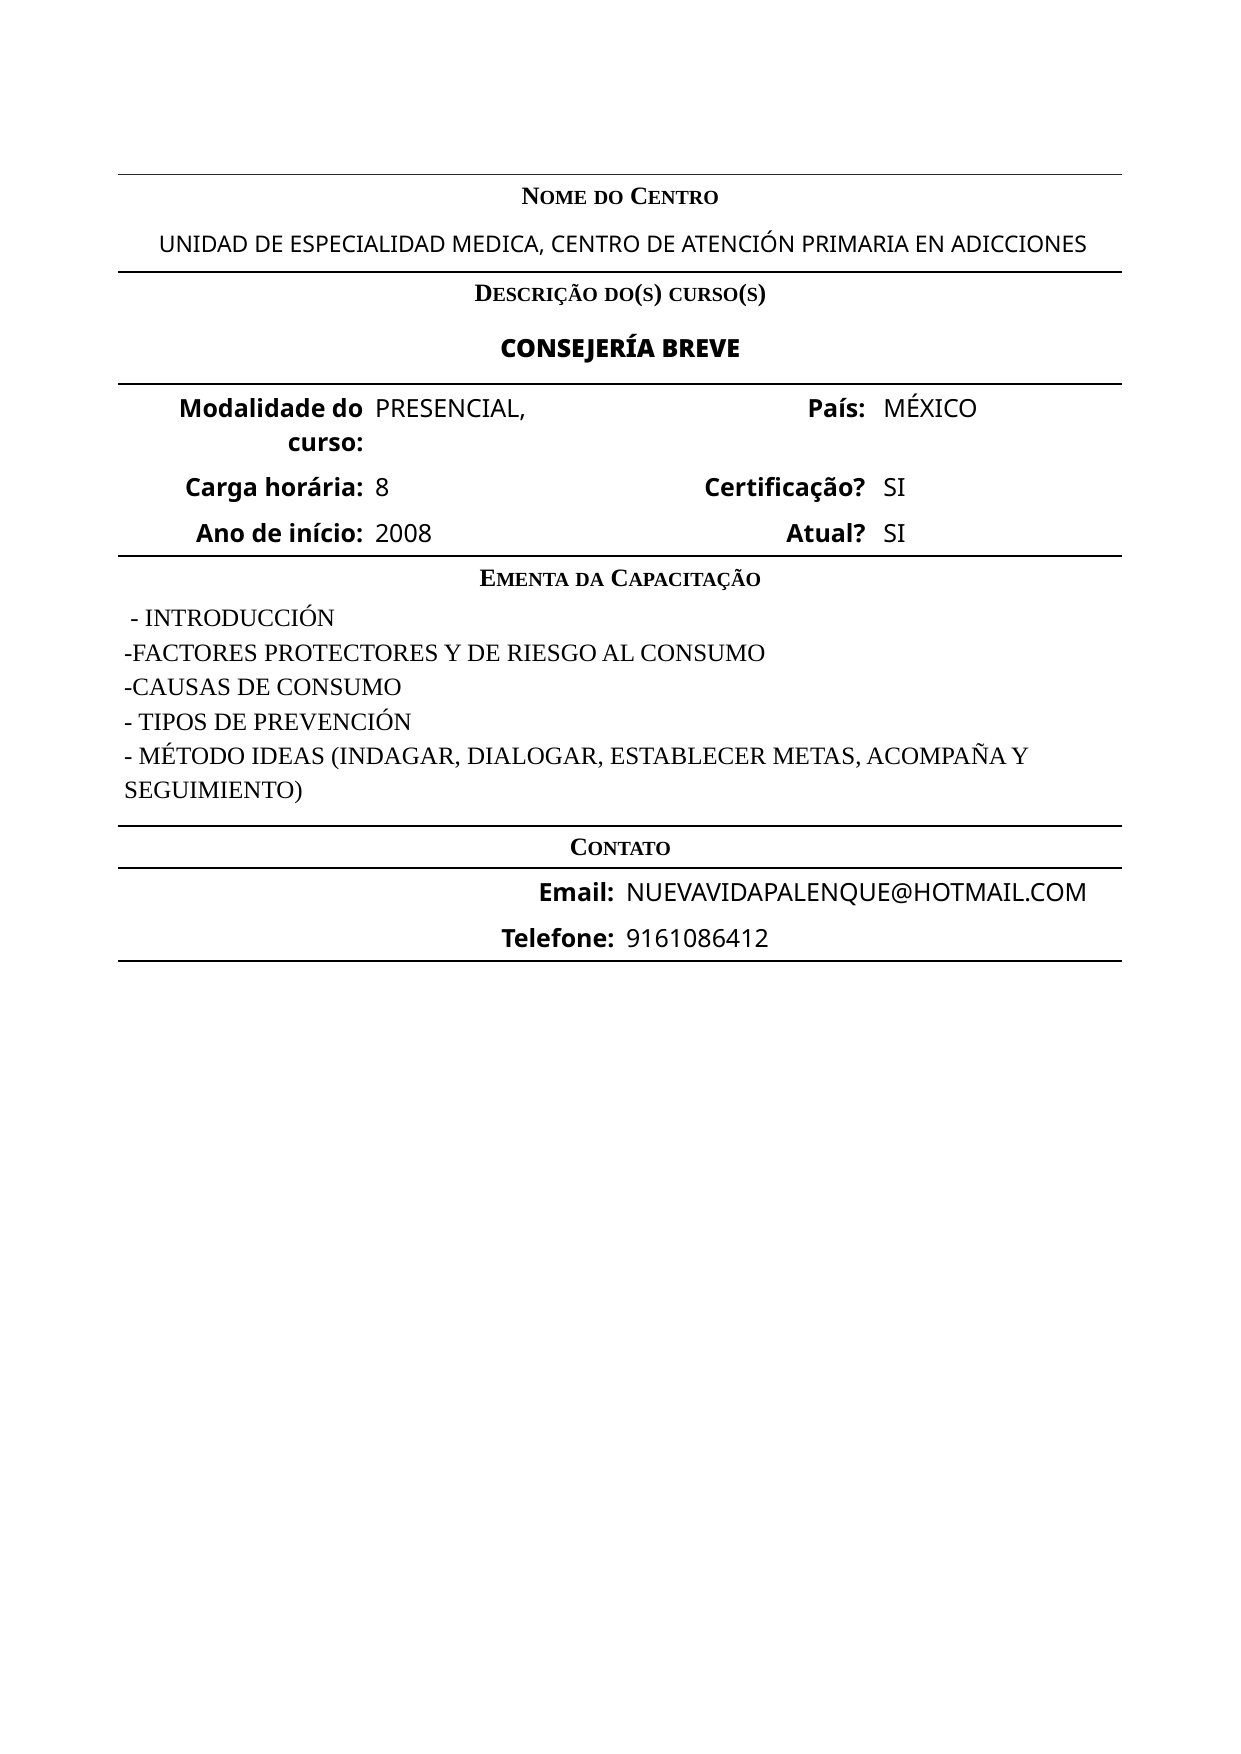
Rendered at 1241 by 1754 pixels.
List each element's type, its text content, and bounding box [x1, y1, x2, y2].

table_cell Contato [118, 827, 1122, 867]
table_cell Atual? [620, 510, 871, 555]
table_cell Telefone: [118, 915, 620, 960]
table_cell MÉXICO [871, 385, 1122, 464]
table_cell 2008 [369, 510, 620, 555]
table_cell Descrição do(s) curso(s) [118, 273, 1122, 313]
table_cell CONSEJERÍA BREVE [118, 313, 1122, 382]
table_cell 9161086412 [620, 915, 1122, 960]
table_cell Modalidade do curso: [118, 385, 369, 464]
table_header Nome do Centro [118, 176, 1122, 216]
table_cell Ano de início: [118, 510, 369, 555]
table_cell PRESENCIAL, [369, 385, 620, 464]
table_cell NUEVAVIDAPALENQUE@HOTMAIL.COM [620, 869, 1122, 914]
table_cell SI [871, 510, 1122, 555]
table_cell Ementa da Capacitação [118, 557, 1122, 597]
table_cell 8 [369, 464, 620, 509]
table_cell - INTRODUCCIÓN -FACTORES PROTECTORES Y DE RIESGO AL CONSUMO -CAUSAS DE CONSUMO - TIPOS DE PREVENCIÓN - MÉTODO IDEAS (INDAGAR, DIALOGAR, ESTABLECER METAS, ACOMPAÑA Y SEGUIMIENTO) [118, 598, 1122, 824]
table_cell Certificação? [620, 464, 871, 509]
table_cell País: [620, 385, 871, 464]
table_cell SI [871, 464, 1122, 509]
table_cell UNIDAD DE ESPECIALIDAD MEDICA, CENTRO DE ATENCIÓN PRIMARIA EN ADICCIONES [118, 216, 1122, 271]
table_cell Email: [118, 869, 620, 914]
table_cell Carga horária: [118, 464, 369, 509]
